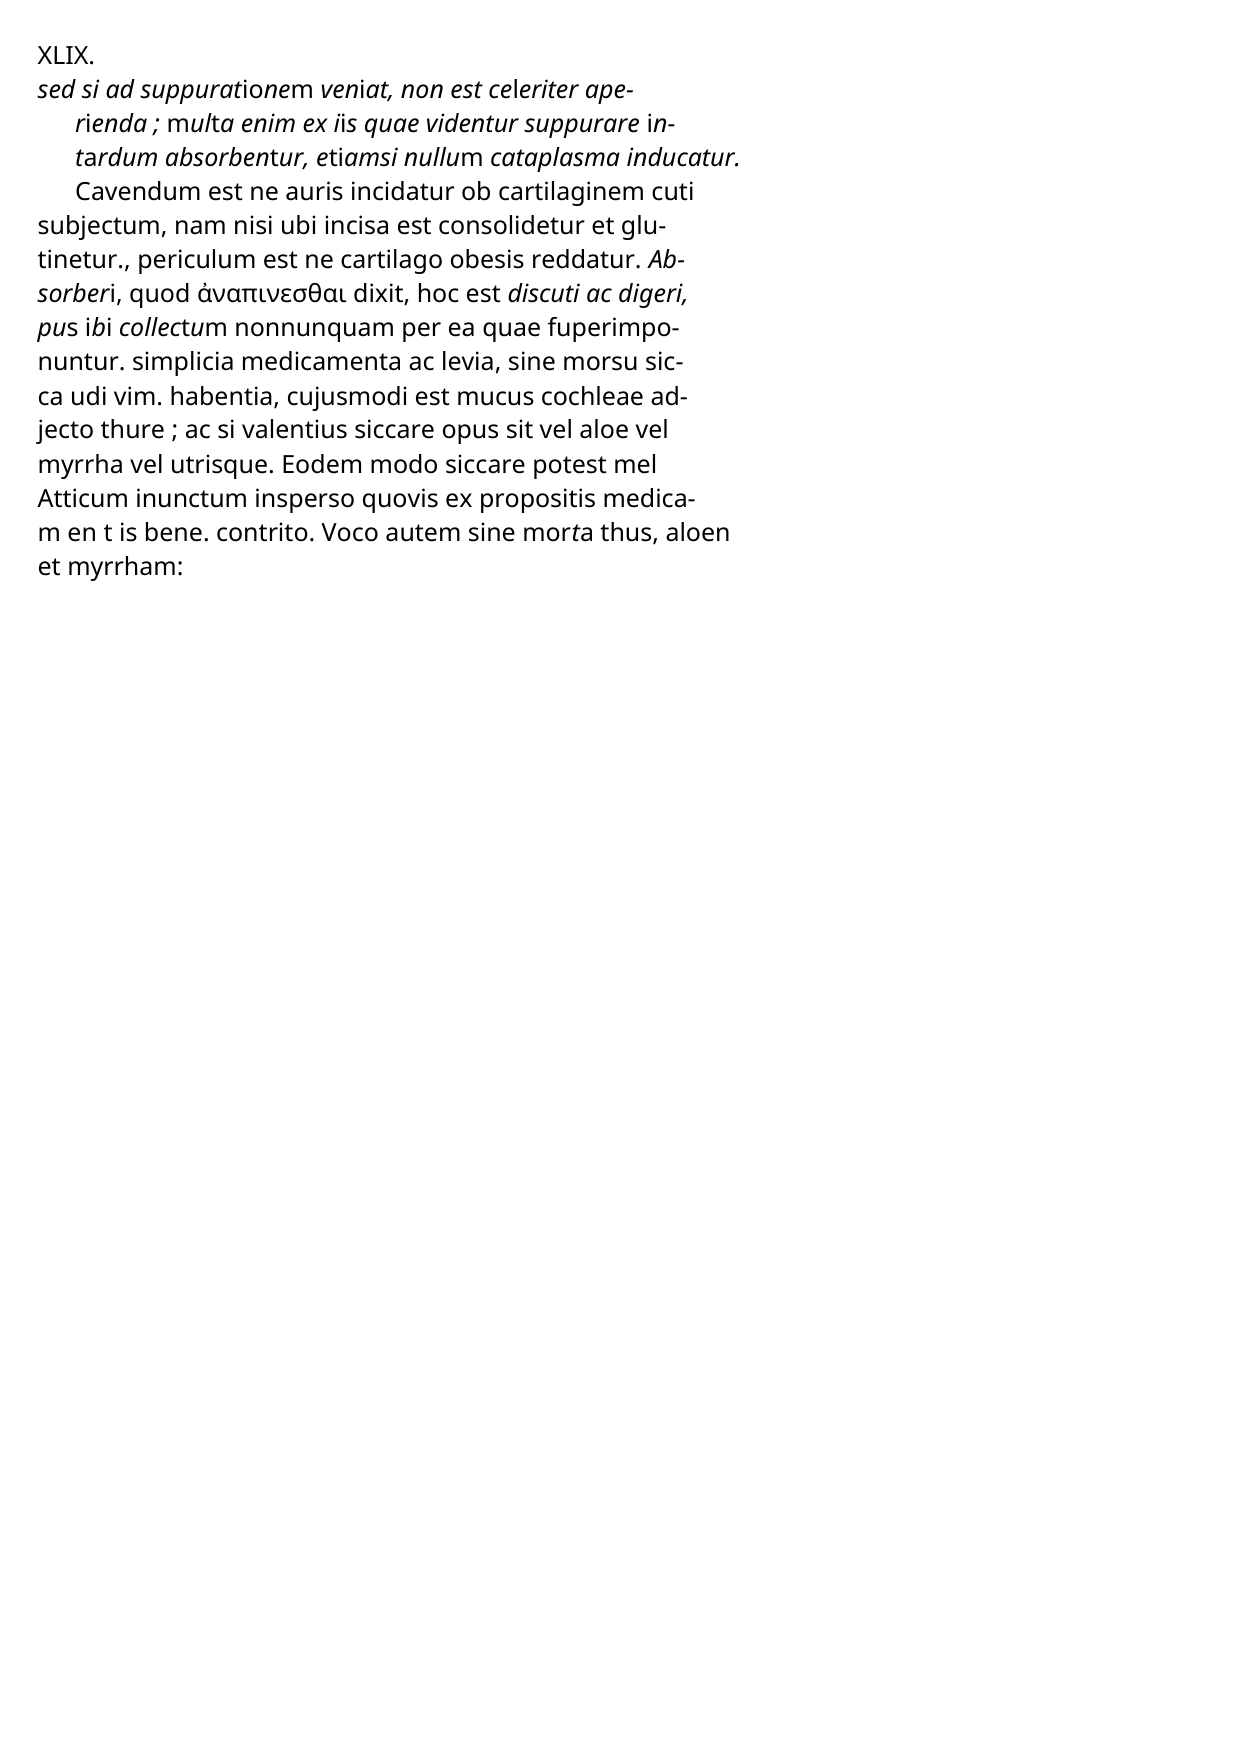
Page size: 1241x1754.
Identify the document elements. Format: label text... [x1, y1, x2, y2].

text XLIX. [37, 37, 1203, 72]
text Cavendum est ne auris incidatur ob cartilaginem cuti subjectum, nam nisi ubi incisa est consolidetur et glu- tinetur., periculum est ne cartilago obesis reddatur. Ab- sorberi, quod ἀναπινεσθαι dixit, hoc est discuti ac digeri, pus ibi collectum nonnunquam per ea quae fuperimpo- nuntur. simplicia medicamenta ac levia, sine morsu sic- ca udi vim. habentia, cujusmodi est mucus cochleae ad- jecto thure ; ac si valentius siccare opus sit vel aloe vel myrrha vel utrisque. Eodem modo siccare potest mel Atticum inunctum insperso quovis ex propositis medica- m en t is bene. contrito. Voco autem sine morta thus, aloen et myrrham: [37, 174, 1203, 582]
text sed si ad suppurationem veniat, non est celeriter ape- rienda ; multa enim ex iis quae videntur suppurare in- tardum absorbentur, etiamsi nullum cataplasma inducatur. [37, 72, 1203, 174]
